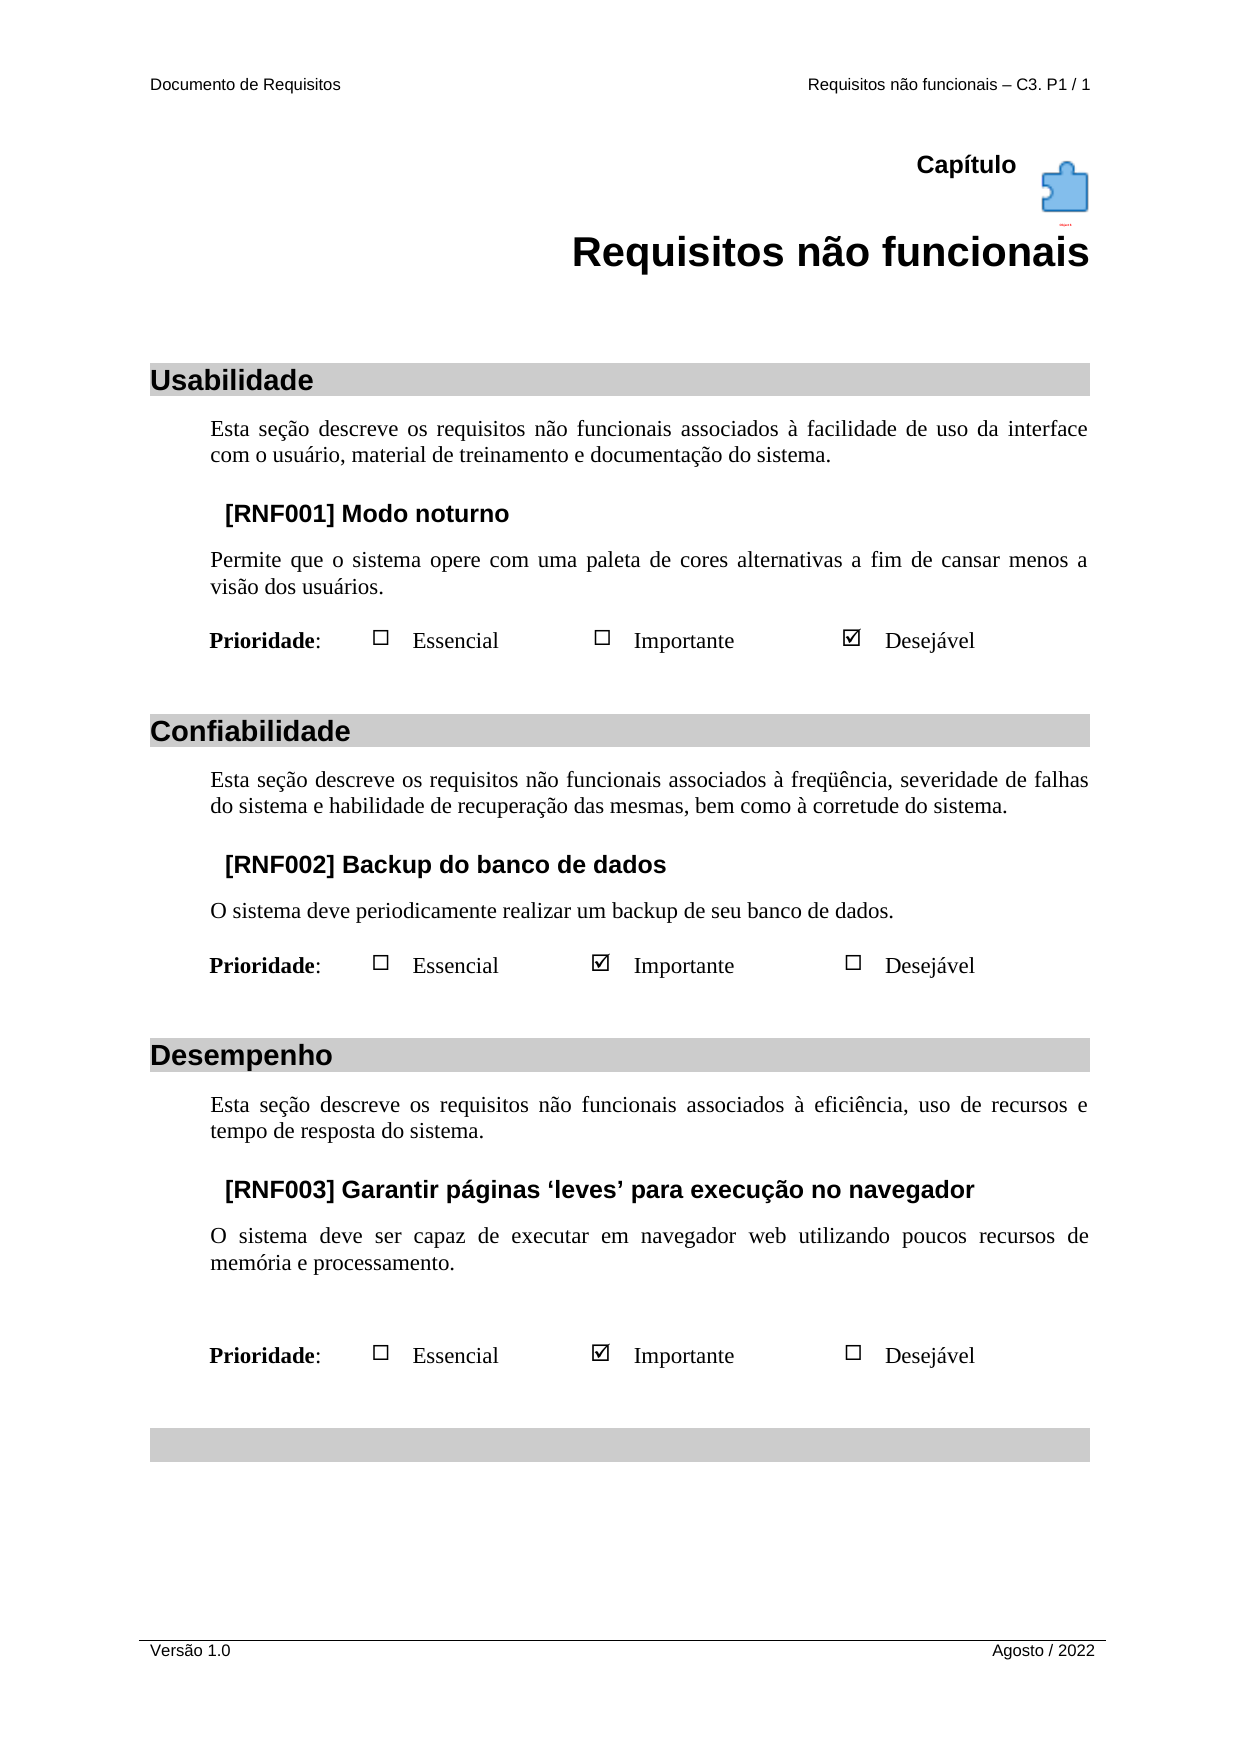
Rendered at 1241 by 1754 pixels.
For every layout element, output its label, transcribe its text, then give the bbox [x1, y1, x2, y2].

text Capítulo [150, 150, 1090, 227]
text Esta seção descreve os requisitos não funcionais associados à eficiência, uso de recursos e tempo de resposta do sistema. [210, 1091, 1090, 1143]
text [RNF003] Garantir páginas ‘leves’ para execução no navegador [150, 1175, 1090, 1203]
table_header  [829, 1320, 873, 1391]
table_header Prioridade: [194, 605, 357, 676]
table_header  [829, 930, 873, 1001]
table_header Importante [623, 930, 829, 1001]
table_header Desejável [874, 605, 1017, 676]
table_header  [578, 930, 622, 1001]
table_header Essencial [401, 930, 578, 1001]
table_header Prioridade: [194, 930, 357, 1001]
table_header Prioridade: [194, 1320, 357, 1391]
table_header Desejável [874, 930, 1017, 1001]
text Permite que o sistema opere com uma paleta de cores alternativas a fim de cansar menos a visão dos usuários. [210, 546, 1090, 599]
table_header  [578, 605, 622, 676]
table_header  [357, 605, 401, 676]
table_header Importante [623, 605, 829, 676]
table_header Desejável [874, 1320, 1017, 1391]
table_header Essencial [401, 1320, 578, 1391]
subtitle Usabilidade [150, 363, 1090, 396]
table_header  [357, 1320, 401, 1391]
table_header Importante [623, 1320, 829, 1391]
subtitle Requisitos não funcionais [150, 227, 1090, 275]
subtitle Desempenho [150, 1038, 1090, 1072]
text [RNF001] Modo noturno [150, 499, 1090, 528]
text Esta seção descreve os requisitos não funcionais associados à facilidade de uso da interface com o usuário, material de treinamento e documentação do sistema. [210, 415, 1090, 468]
text O sistema deve periodicamente realizar um backup de seu banco de dados. [210, 897, 1090, 924]
table_header Essencial [401, 605, 578, 676]
text O sistema deve ser capaz de executar em navegador web utilizando poucos recursos de memória e processamento. [210, 1222, 1090, 1275]
table_header  [578, 1320, 622, 1391]
text [RNF002] Backup do banco de dados [150, 850, 1090, 879]
table_header  [357, 930, 401, 1001]
table_header  [829, 605, 873, 676]
subtitle Confiabilidade [150, 714, 1090, 747]
text Esta seção descreve os requisitos não funcionais associados à freqüência, severidade de falhas do sistema e habilidade de recuperação das mesmas, bem como à corretude do sistema. [210, 766, 1090, 819]
